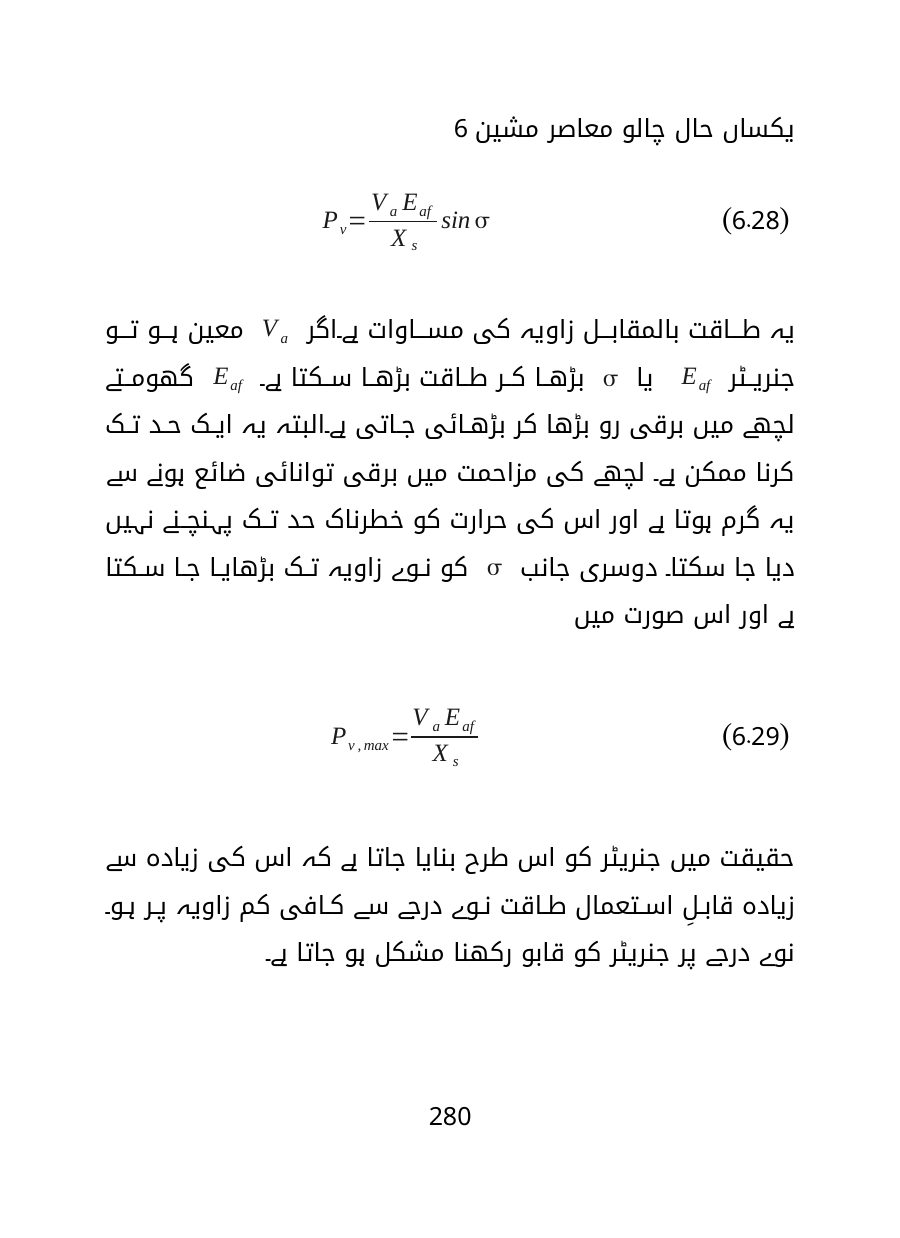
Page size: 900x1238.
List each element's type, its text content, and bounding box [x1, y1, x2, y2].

text حقیقت میں جنریٹر کو اس طرح بنایا جاتا ہے کہ اس کی زیادہ سے زیادہ قابلِ استعمال طاقت نوے درجے سے کافی کم زاویہ پر ہو۔ نوے درجے پر جنریٹر کو قابو رکھنا مشکل ہو جاتا ہے۔ [105, 834, 795, 977]
text یہ طاقت بالمقابل زاویہ کی مساوات ہے۔اگرمعین ہو تو جنریٹر یابڑھا کر طاقت بڑھا سکتا ہے۔گھومتے لچھے میں برقی رو بڑھا کر بڑھائی جاتی ہے۔البتہ یہ ایک حد تک کرنا ممکن ہے۔ لچھے کی مزاحمت میں برقی توانائی ضائع ہونے سے یہ گرم ہوتا ہے اور اس کی حرارت کو خطرناک حد تک پہنچنے نہیں دیا جا سکتا۔ دوسری جانبکو نوے زاویہ تک بڑھایا جا سکتا ہے اور اس صورت میں [105, 307, 795, 639]
table_header [105, 183, 697, 273]
table_header [105, 698, 696, 788]
table_header (6.29) [696, 698, 795, 788]
table_header (6.28) [697, 183, 795, 273]
